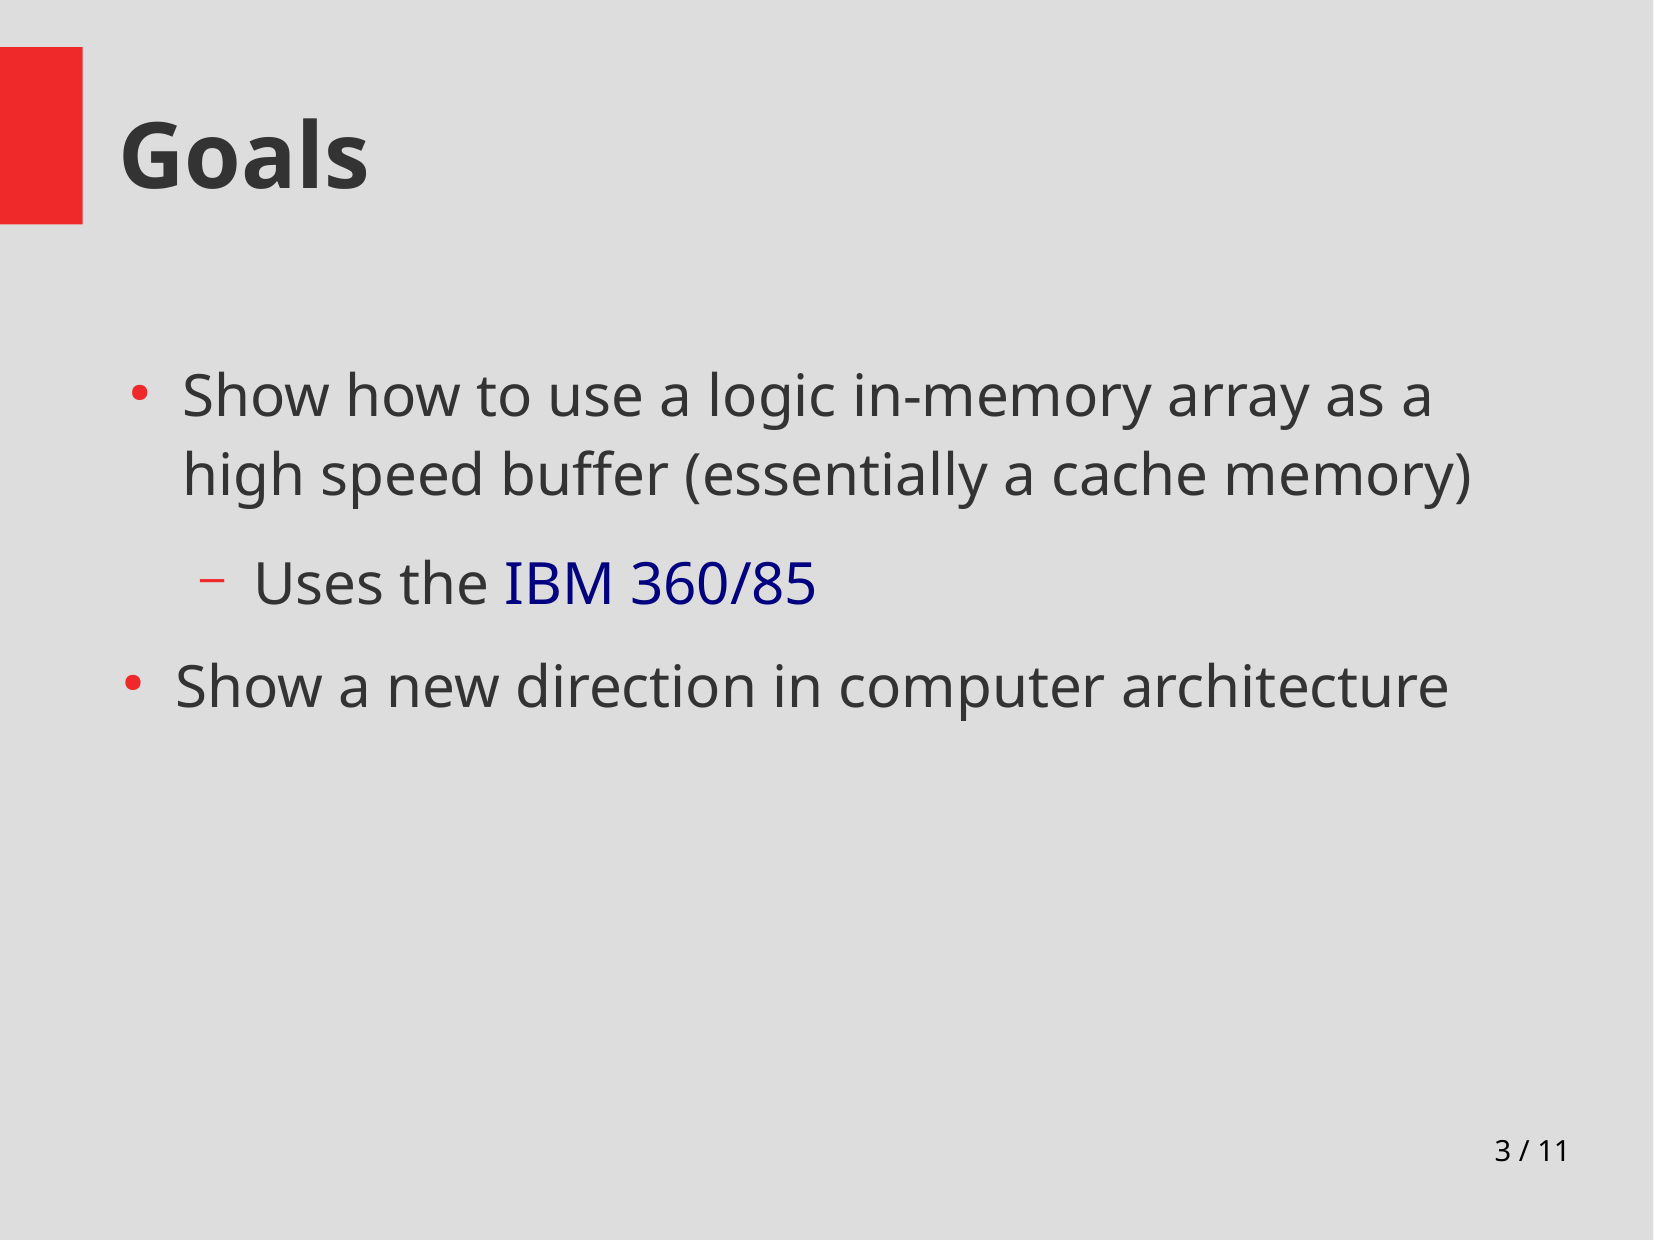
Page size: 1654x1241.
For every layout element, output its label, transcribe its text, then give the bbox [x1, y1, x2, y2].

title Goals [118, 49, 1571, 257]
list Show a new direction in computer architecture [105, 645, 1523, 826]
list Show how to use a logic in-memory array as a high speed buffer (essentially a cache memory) Uses the IBM 360/85 [111, 354, 1529, 631]
